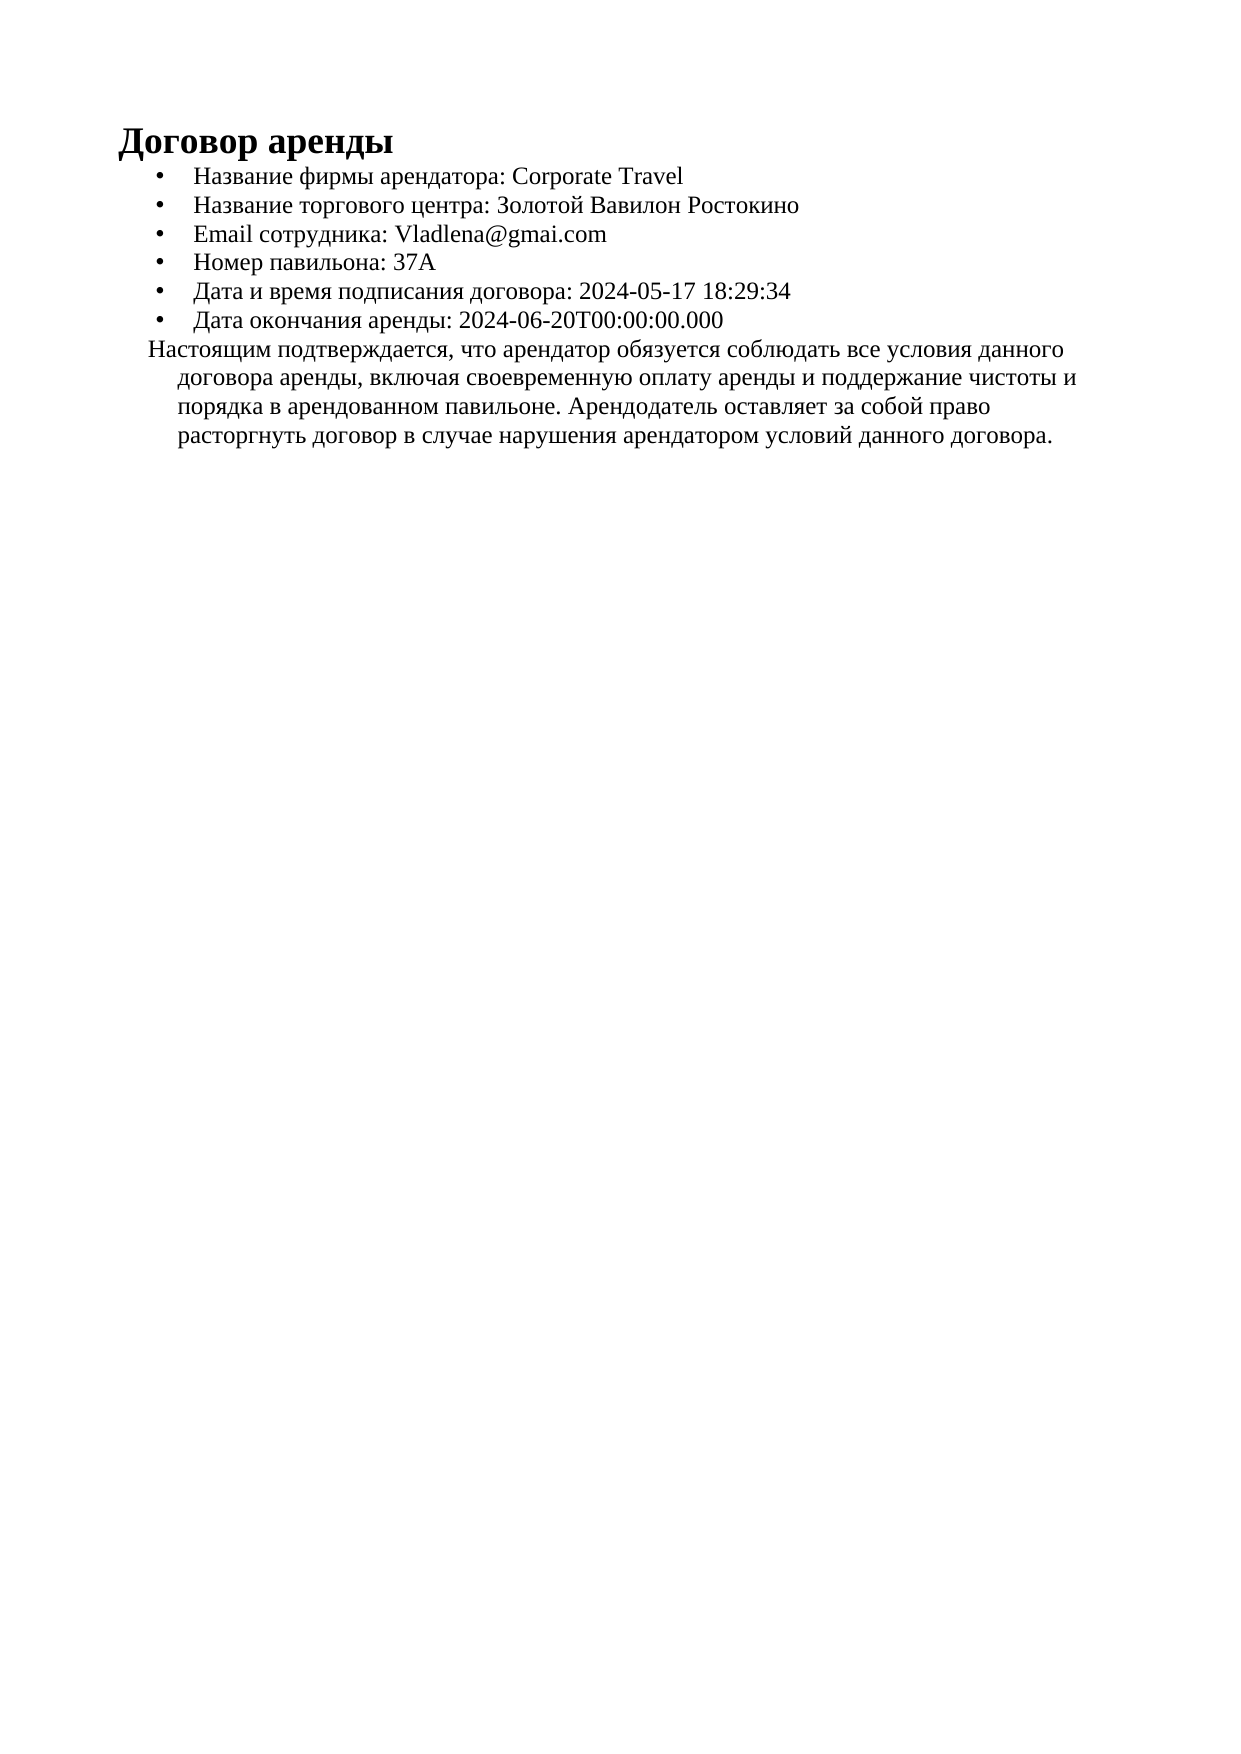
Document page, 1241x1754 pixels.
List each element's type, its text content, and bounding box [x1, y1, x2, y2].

list Номер павильона: 37А [156, 247, 1122, 276]
list Название фирмы арендатора: Corporate Travel [156, 161, 1122, 190]
list Email сотрудника: Vladlena@gmai.com [156, 219, 1122, 247]
list Дата окончания аренды: 2024-06-20T00:00:00.000 [156, 305, 1122, 334]
list Дата и время подписания договора: 2024-05-17 18:29:34 [156, 276, 1122, 305]
title Договор аренды [118, 118, 1122, 161]
list Название торгового центра: Золотой Вавилон Ростокино [156, 190, 1122, 219]
list Настоящим подтверждается, что арендатор обязуется соблюдать все условия данного договора аренды, включая своевременную оплату аренды и поддержание чистоты и порядка в арендованном павильоне. Арендодатель оставляет за собой право расторгнуть договор в случае нарушения арендатором условий данного договора. [148, 334, 1122, 449]
